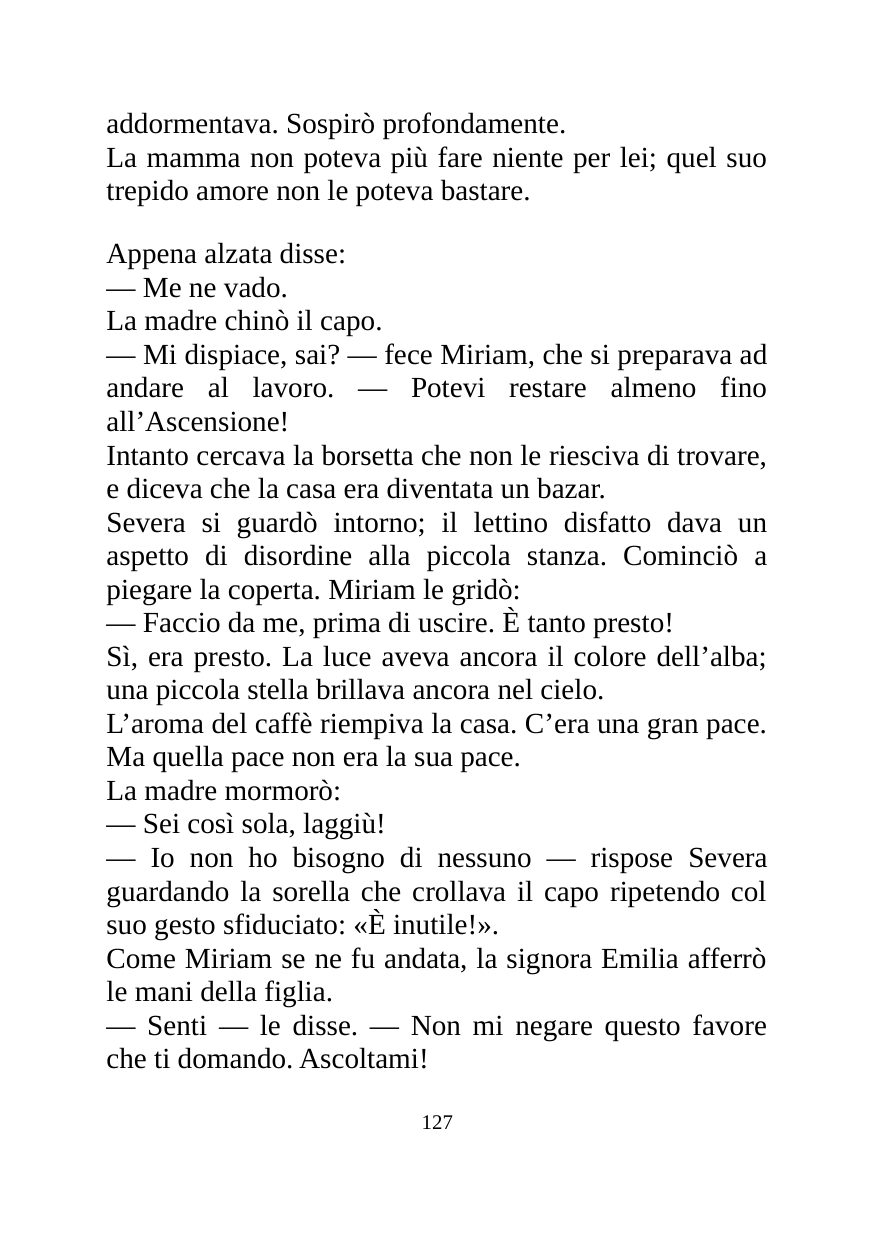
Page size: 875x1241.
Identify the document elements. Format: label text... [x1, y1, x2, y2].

text Sì, era presto. La luce aveva ancora il colore dell’alba; una piccola stella brillava ancora nel cielo. [106, 639, 768, 706]
text L’aroma del caffè riempiva la casa. C’era una gran pace. Ma quella pace non era la sua pace. [106, 706, 768, 773]
text — Senti — le disse. — Non mi negare questo favore che ti domando. Ascoltami! [106, 1008, 768, 1075]
text La madre chinò il capo. [106, 303, 768, 337]
text — Faccio da me, prima di uscire. È tanto presto! [106, 605, 768, 639]
text — Me ne vado. [106, 270, 768, 303]
text Come Miriam se ne fu andata, la signora Emilia afferrò le mani della figlia. [106, 941, 768, 1008]
text addormentava. Sospirò profondamente. [106, 106, 768, 140]
text Severa si guardò intorno; il lettino disfatto dava un aspetto di disordine alla piccola stanza. Cominciò a piegare la coperta. Miriam le gridò: [106, 505, 768, 605]
text — Io non ho bisogno di nessuno — rispose Severa guardando la sorella che crollava il capo ripetendo col suo gesto sfiduciato: «È inutile!». [106, 840, 768, 941]
text — Mi dispiace, sai? — fece Miriam, che si preparava ad andare al lavoro. — Potevi restare almeno fino all’Ascensione! [106, 337, 768, 438]
text Appena alzata disse: [106, 236, 768, 270]
text La mamma non poteva più fare niente per lei; quel suo trepido amore non le poteva bastare. [106, 140, 768, 207]
text La madre mormorò: [106, 773, 768, 807]
text — Sei così sola, laggiù! [106, 807, 768, 840]
text Intanto cercava la borsetta che non le riesciva di trovare, e diceva che la casa era diventata un bazar. [106, 438, 768, 505]
